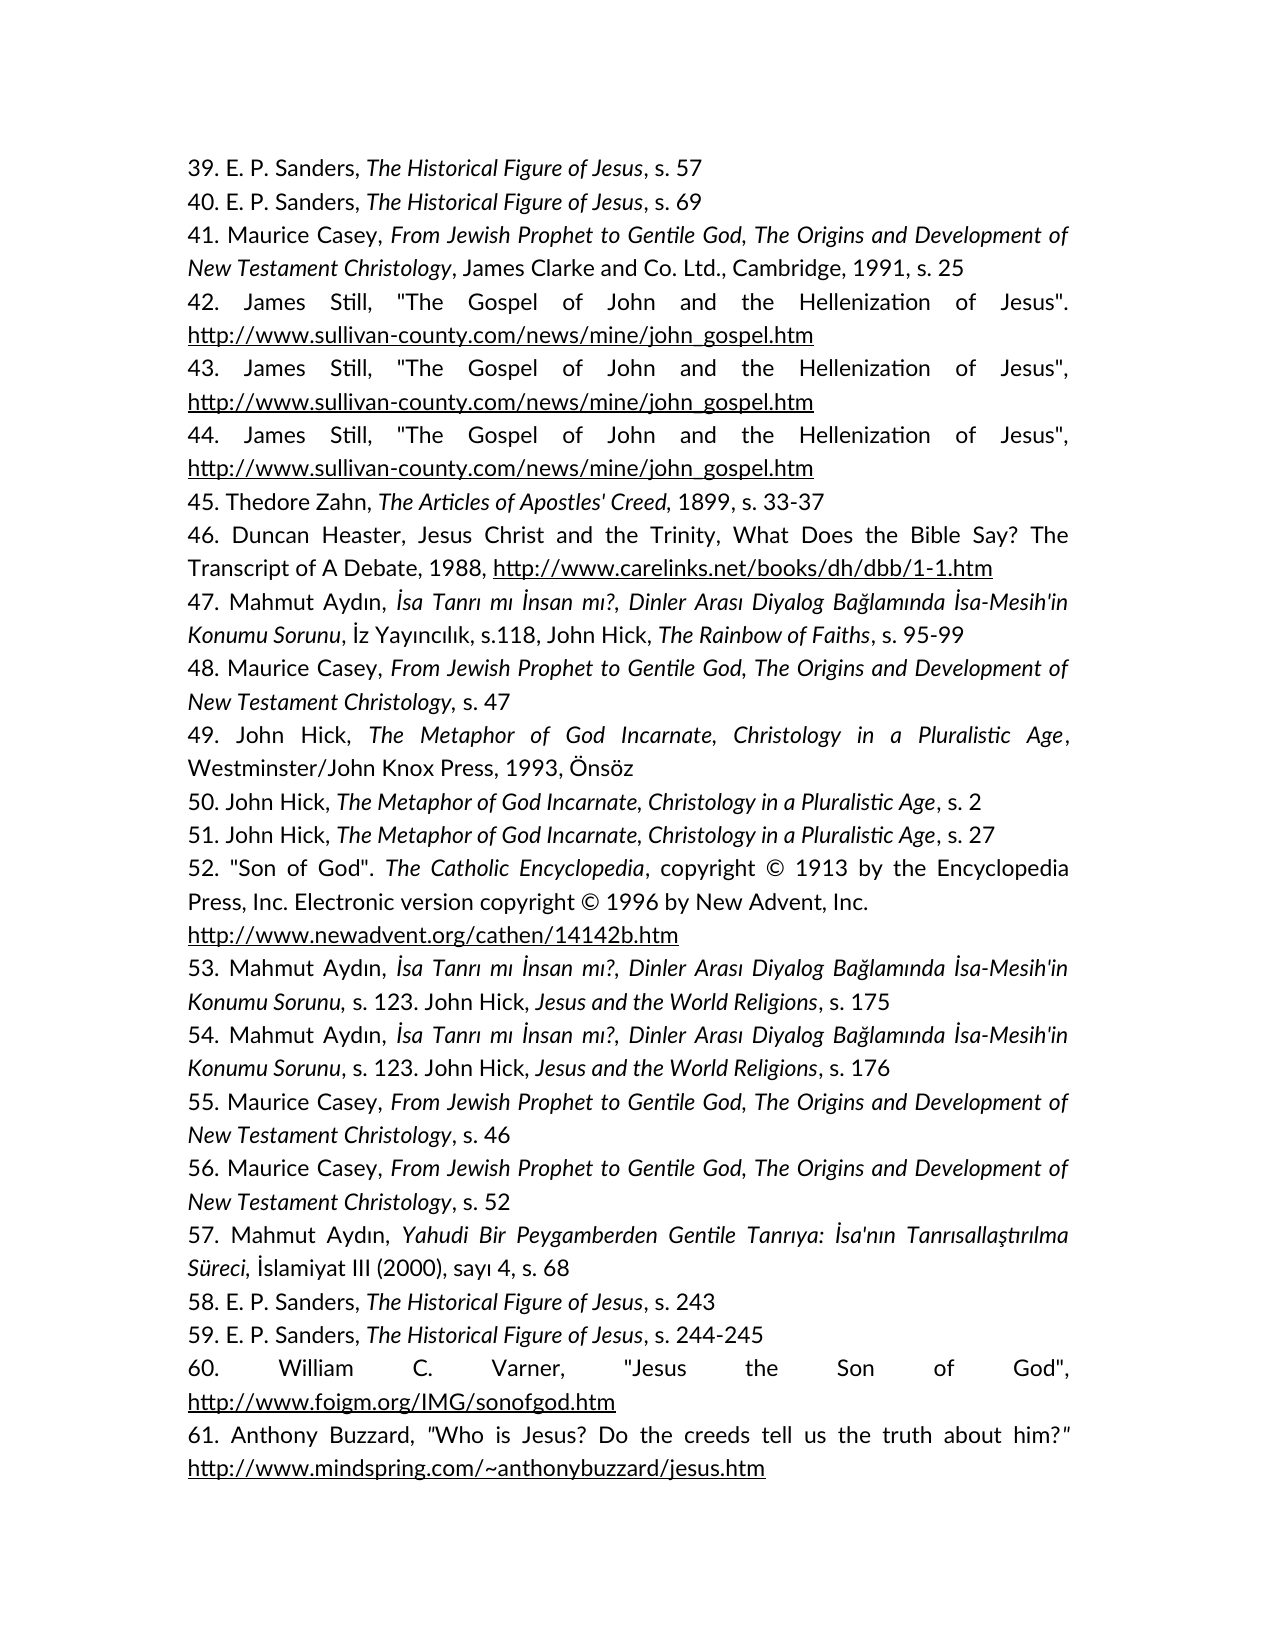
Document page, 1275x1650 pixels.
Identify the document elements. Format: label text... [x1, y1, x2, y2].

text 53. Mahmut Aydın, İsa Tanrı mı İnsan mı?, Dinler Arası Diyalog Bağlamında İsa-Mesih'in Konumu Sorunu, s. 123. John Hick, Jesus and the World Religions, s. 175 [187, 950, 1070, 1017]
text 41. Maurice Casey, From Jewish Prophet to Gentile God, The Origins and Development of New Testament Christology, James Clarke and Co. Ltd., Cambridge, 1991, s. 25 [187, 217, 1070, 283]
text 54. Mahmut Aydın, İsa Tanrı mı İnsan mı?, Dinler Arası Diyalog Bağlamında İsa-Mesih'in Konumu Sorunu, s. 123. John Hick, Jesus and the World Religions, s. 176 [187, 1017, 1070, 1083]
text http://www.newadvent.org/cathen/14142b.htm [187, 917, 1070, 950]
text 58. E. P. Sanders, The Historical Figure of Jesus, s. 243 [187, 1283, 1070, 1317]
text 50. John Hick, The Metaphor of God Incarnate, Christology in a Pluralistic Age, s. 2 [187, 783, 1070, 817]
text 51. John Hick, The Metaphor of God Incarnate, Christology in a Pluralistic Age, s. 27 [187, 817, 1070, 850]
text 49. John Hick, The Metaphor of God Incarnate, Christology in a Pluralistic Age, Westminster/John Knox Press, 1993, Önsöz [187, 717, 1070, 783]
text 61. Anthony Buzzard, "Who is Jesus? Do the creeds tell us the truth about him?" http://www.mindspring.com/~anthonybuzzard/jesus.htm [187, 1417, 1070, 1483]
text 42. James Still, "The Gospel of John and the Hellenization of Jesus". http://www.sullivan-county.com/news/mine/john_gospel.htm [187, 283, 1070, 350]
text 60. William C. Varner, "Jesus the Son of God", http://www.foigm.org/IMG/sonofgod.htm [187, 1350, 1070, 1417]
text 44. James Still, "The Gospel of John and the Hellenization of Jesus", http://www.sullivan-county.com/news/mine/john_gospel.htm [187, 417, 1070, 483]
text 57. Mahmut Aydın, Yahudi Bir Peygamberden Gentile Tanrıya: İsa'nın Tanrısallaştırılma Süreci, İslamiyat III (2000), sayı 4, s. 68 [187, 1217, 1070, 1283]
text 55. Maurice Casey, From Jewish Prophet to Gentile God, The Origins and Development of New Testament Christology, s. 46 [187, 1083, 1070, 1150]
text 39. E. P. Sanders, The Historical Figure of Jesus, s. 57 [187, 150, 1070, 183]
text 40. E. P. Sanders, The Historical Figure of Jesus, s. 69 [187, 183, 1070, 217]
text 52. "Son of God". The Catholic Encyclopedia, copyright © 1913 by the Encyclopedia Press, Inc. Electronic version copyright © 1996 by New Advent, Inc. [187, 850, 1070, 917]
text 48. Maurice Casey, From Jewish Prophet to Gentile God, The Origins and Development of New Testament Christology, s. 47 [187, 650, 1070, 717]
text 43. James Still, "The Gospel of John and the Hellenization of Jesus", http://www.sullivan-county.com/news/mine/john_gospel.htm [187, 350, 1070, 417]
text 46. Duncan Heaster, Jesus Christ and the Trinity, What Does the Bible Say? The Transcript of A Debate, 1988, http://www.carelinks.net/books/dh/dbb/1-1.htm [187, 517, 1070, 583]
text 47. Mahmut Aydın, İsa Tanrı mı İnsan mı?, Dinler Arası Diyalog Bağlamında İsa-Mesih'in Konumu Sorunu, İz Yayıncılık, s.118, John Hick, The Rainbow of Faiths, s. 95-99 [187, 583, 1070, 650]
text 56. Maurice Casey, From Jewish Prophet to Gentile God, The Origins and Development of New Testament Christology, s. 52 [187, 1150, 1070, 1217]
text 45. Thedore Zahn, The Articles of Apostles' Creed, 1899, s. 33-37 [187, 483, 1070, 517]
text 59. E. P. Sanders, The Historical Figure of Jesus, s. 244-245 [187, 1317, 1070, 1350]
